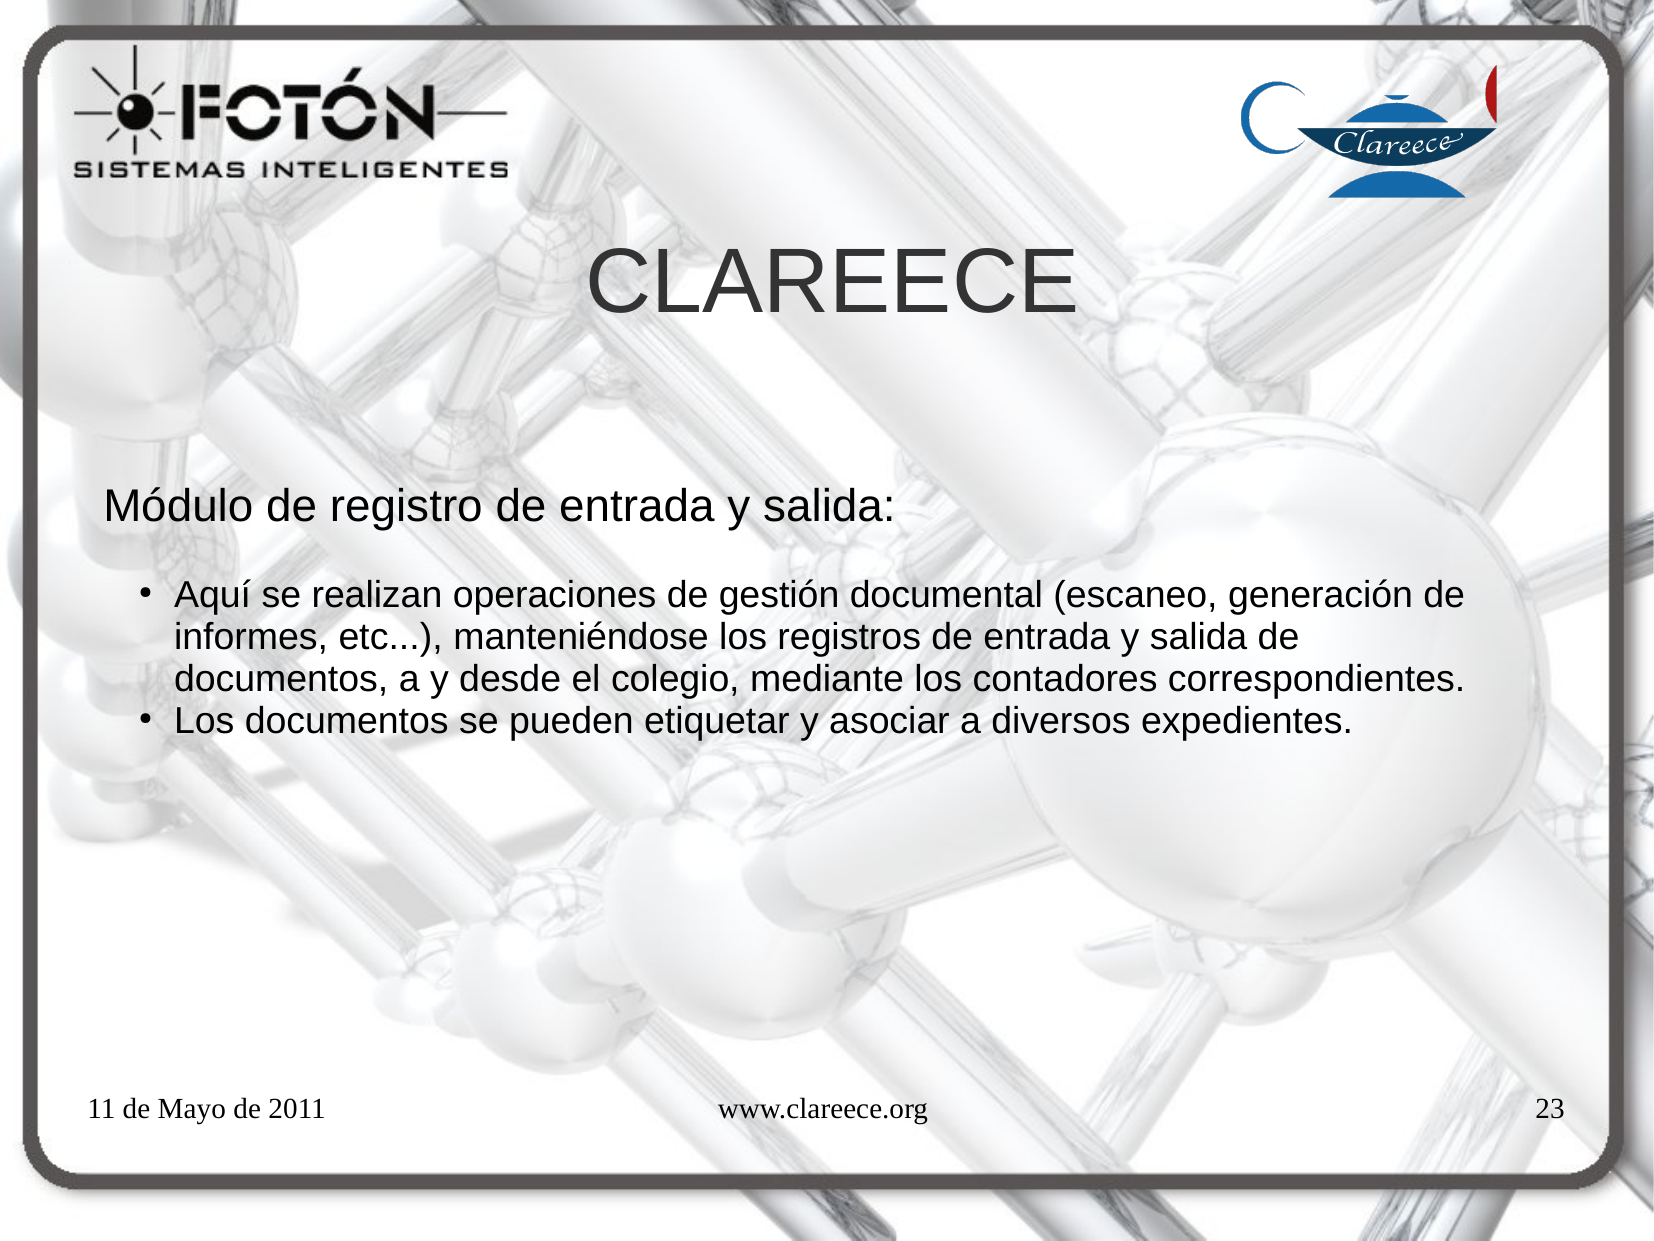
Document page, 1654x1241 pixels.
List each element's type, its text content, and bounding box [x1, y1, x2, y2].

picture [0, 0, 1654, 1241]
title CLAREECE [88, 177, 1577, 385]
text_box Módulo de registro de entrada y salida: Aquí se realizan operaciones de gestión documental (escaneo, generación de informes, etc...), manteniéndose los registros de entrada y salida de documentos, a y desde el colegio, mediante los contadores correspondientes. Los documentos se pueden etiquetar y asociar a diversos expedientes. [88, 472, 1536, 1034]
